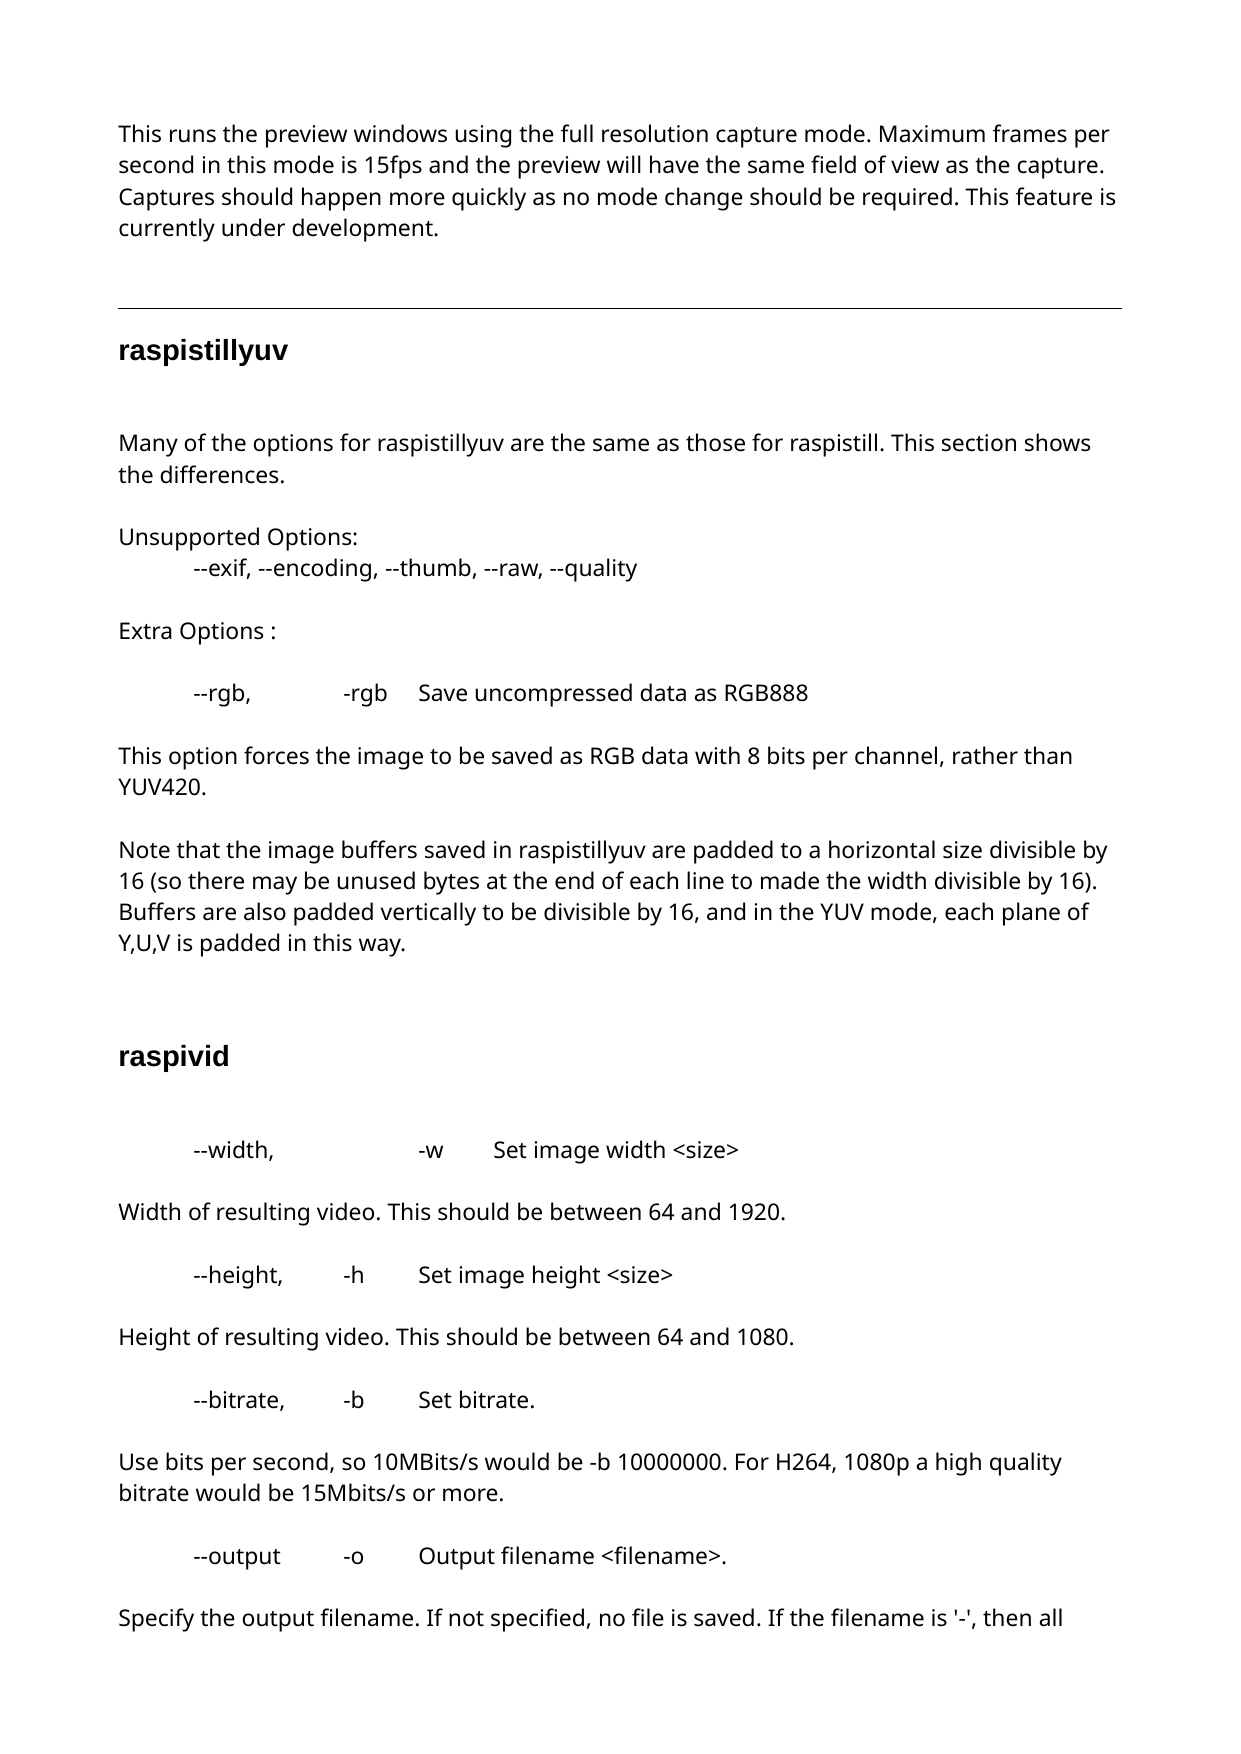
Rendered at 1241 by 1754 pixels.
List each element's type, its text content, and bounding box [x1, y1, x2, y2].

subtitle raspistillyuv [118, 333, 1122, 366]
text Use bits per second, so 10MBits/s would be -b 10000000. For H264, 1080p a high quality bitrate would be 15Mbits/s or more. [118, 1446, 1122, 1509]
text Unsupported Options: [118, 521, 1122, 552]
text Specify the output filename. If not specified, no file is saved. If the filename is '-', then all [118, 1602, 1122, 1634]
subtitle raspivid [118, 1039, 1122, 1073]
text Height of resulting video. This should be between 64 and 1080. [118, 1321, 1122, 1352]
text --output -o Output filename <filename>. [118, 1540, 1122, 1571]
text Width of resulting video. This should be between 64 and 1920. [118, 1196, 1122, 1227]
text This option forces the image to be saved as RGB data with 8 bits per channel, rather than YUV420. [118, 740, 1122, 802]
text Extra Options : [118, 615, 1122, 646]
text --height, -h Set image height <size> [118, 1259, 1122, 1290]
text Note that the image buffers saved in raspistillyuv are padded to a horizontal size divisible by 16 (so there may be unused bytes at the end of each line to made the width divisible by 16). Buffers are also padded vertically to be divisible by 16, and in the YUV mode, each plane of Y,U,V is padded in this way. [118, 833, 1122, 958]
text This runs the preview windows using the full resolution capture mode. Maximum frames per second in this mode is 15fps and the preview will have the same field of view as the capture. Captures should happen more quickly as no mode change should be required. This feature is currently under development. [118, 118, 1122, 243]
text --width, -w Set image width <size> [118, 1134, 1122, 1165]
text Many of the options for raspistillyuv are the same as those for raspistill. This section shows the differences. [118, 427, 1122, 490]
text --rgb, -rgb Save uncompressed data as RGB888 [118, 677, 1122, 708]
text --exif, --encoding, --thumb, --raw, --quality [118, 552, 1122, 583]
text --bitrate, -b Set bitrate. [118, 1384, 1122, 1415]
